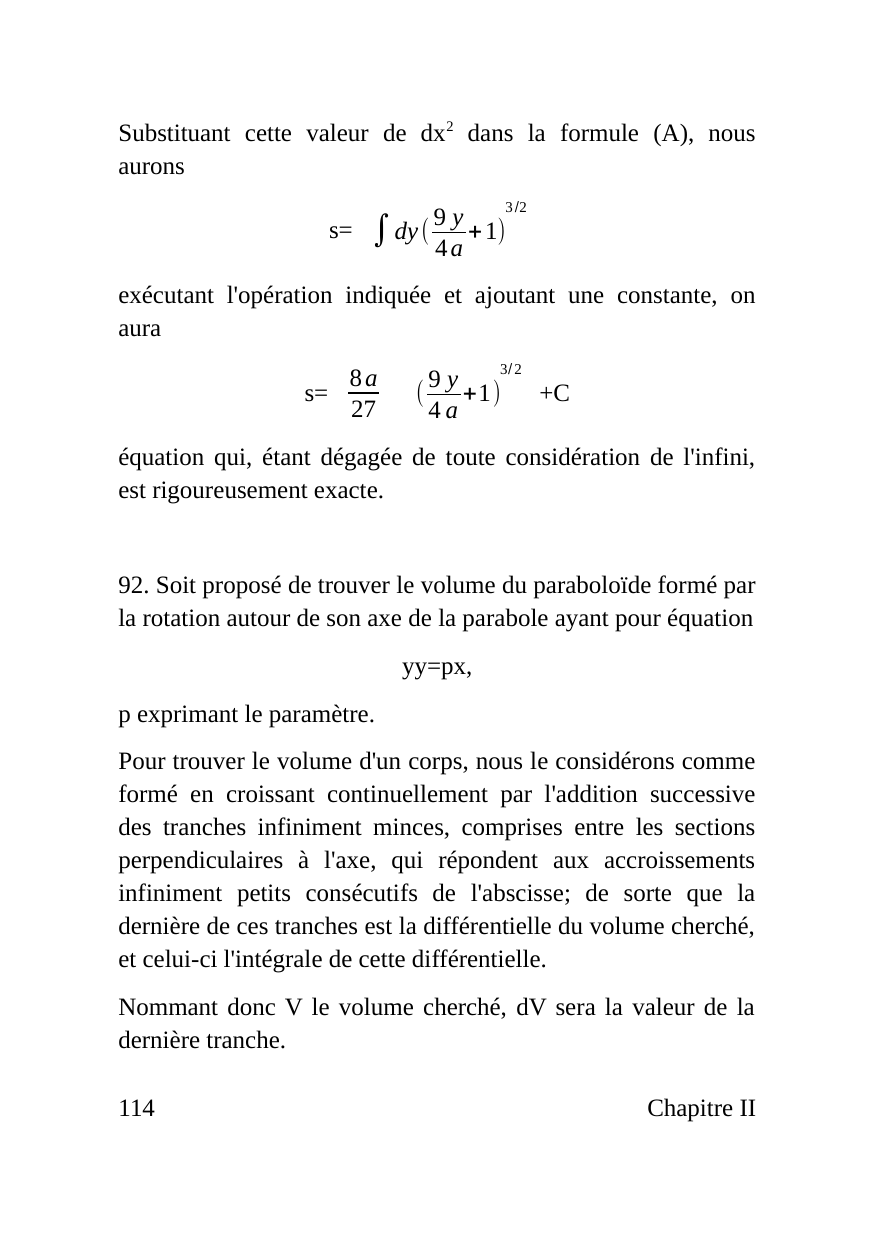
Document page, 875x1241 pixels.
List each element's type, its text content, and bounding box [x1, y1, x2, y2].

text Nommant donc V le volume cherché, dV sera la valeur de la dernière tranche. [118, 992, 756, 1054]
text p exprimant le paramètre. [118, 699, 756, 727]
text s=+C [118, 361, 756, 423]
text 92. Soit proposé de trouver le volume du paraboloïde formé par la rotation autour de son axe de la parabole ayant pour équation [118, 570, 756, 632]
text s= [118, 199, 756, 261]
text Substituant cette valeur de dx2 dans la formule (A), nous aurons [118, 118, 756, 180]
text Pour trouver le volume d'un corps, nous le considérons comme formé en croissant continuellement par l'addition successive des tranches infiniment minces, comprises entre les sections perpendiculaires à l'axe, qui répondent aux accroissements infiniment petits consécutifs de l'abscisse; de sorte que la dernière de ces tranches est la différentielle du volume cherché, et celui-ci l'intégrale de cette différentielle. [118, 746, 756, 973]
text exécutant l'opération indiquée et ajoutant une constante, on aura [118, 280, 756, 342]
text yy=px, [118, 651, 756, 680]
text équation qui, étant dégagée de toute considération de l'infini, est rigoureusement exacte. [118, 442, 756, 504]
